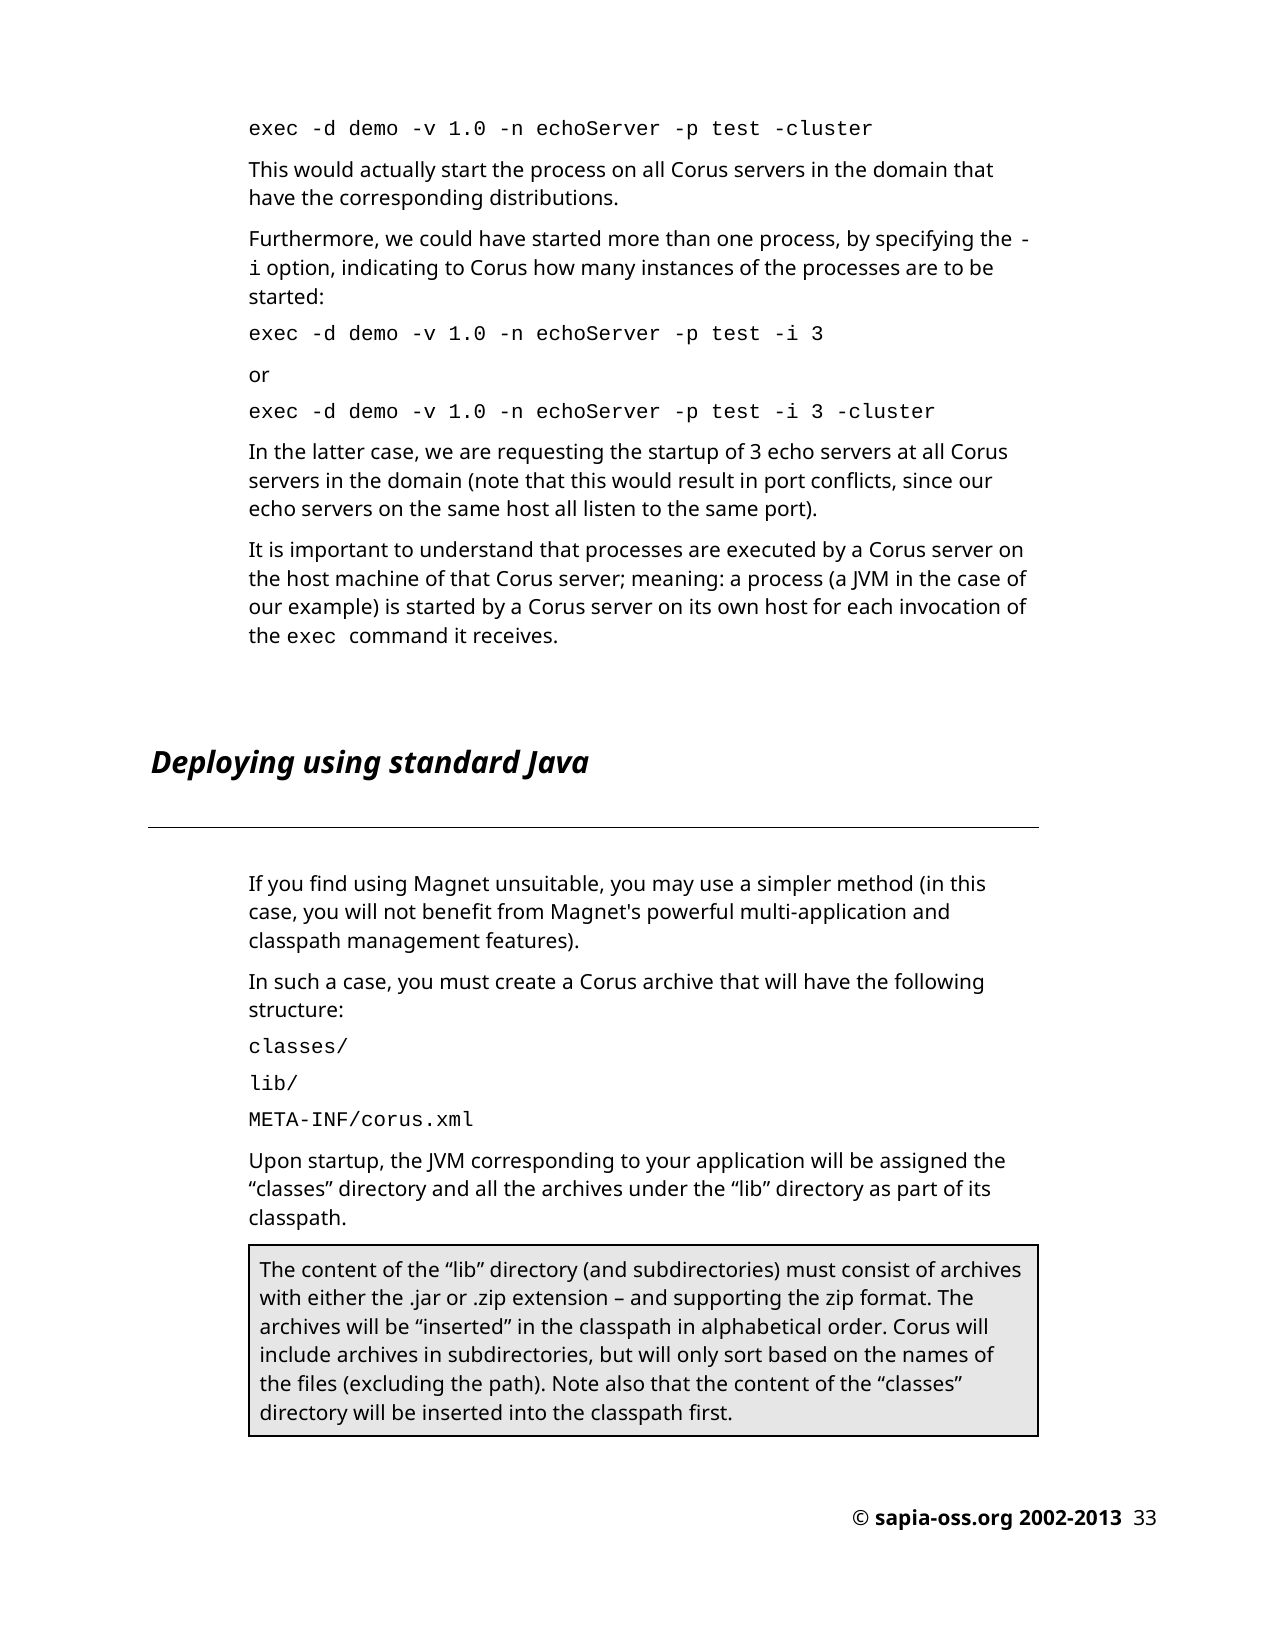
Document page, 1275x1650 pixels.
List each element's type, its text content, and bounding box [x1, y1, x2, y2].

text It is important to understand that processes are executed by a Corus server on the host machine of that Corus server; meaning: a process (a JVM in the case of our example) is started by a Corus server on its own host for each invocation of the exec command it receives. [248, 535, 1039, 650]
text META-INF/corus.xml [248, 1109, 1039, 1133]
text If you find using Magnet unsuitable, you may use a simpler method (in this case, you will not benefit from Magnet's powerful multi-application and classpath management features). [248, 868, 1039, 954]
text Upon startup, the JVM corresponding to your application will be assigned the “classes” directory and all the archives under the “lib” directory as part of its classpath. [248, 1146, 1039, 1231]
text Furthermore, we could have started more than one process, by specifying the -i option, indicating to Corus how many instances of the processes are to be started: [248, 224, 1039, 311]
text classes/ [248, 1036, 1039, 1060]
text exec -d demo -v 1.0 -n echoServer -p test -cluster [248, 118, 1039, 142]
text In such a case, you must create a Corus archive that will have the following structure: [248, 967, 1039, 1024]
text exec -d demo -v 1.0 -n echoServer -p test -i 3 -cluster [248, 401, 1039, 424]
text This would actually start the process on all Corus servers in the domain that have the corresponding distributions. [248, 154, 1039, 212]
text or [248, 359, 1039, 388]
text The content of the “lib” directory (and subdirectories) must consist of archives with either the .jar or .zip extension – and supporting the zip format. The archives will be “inserted” in the classpath in alphabetical order. Corus will include archives in subdirectories, but will only sort based on the names of the files (excluding the path). Note also that the content of the “classes” directory will be inserted into the classpath first. [250, 1246, 1037, 1435]
text In the latter case, we are requesting the startup of 3 echo servers at all Corus servers in the domain (note that this would result in port conflicts, since our echo servers on the same host all listen to the same port). [248, 437, 1039, 523]
subtitle Deploying using standard Java [148, 738, 1039, 827]
text lib/ [248, 1073, 1039, 1097]
text exec -d demo -v 1.0 -n echoServer -p test -i 3 [248, 323, 1039, 347]
